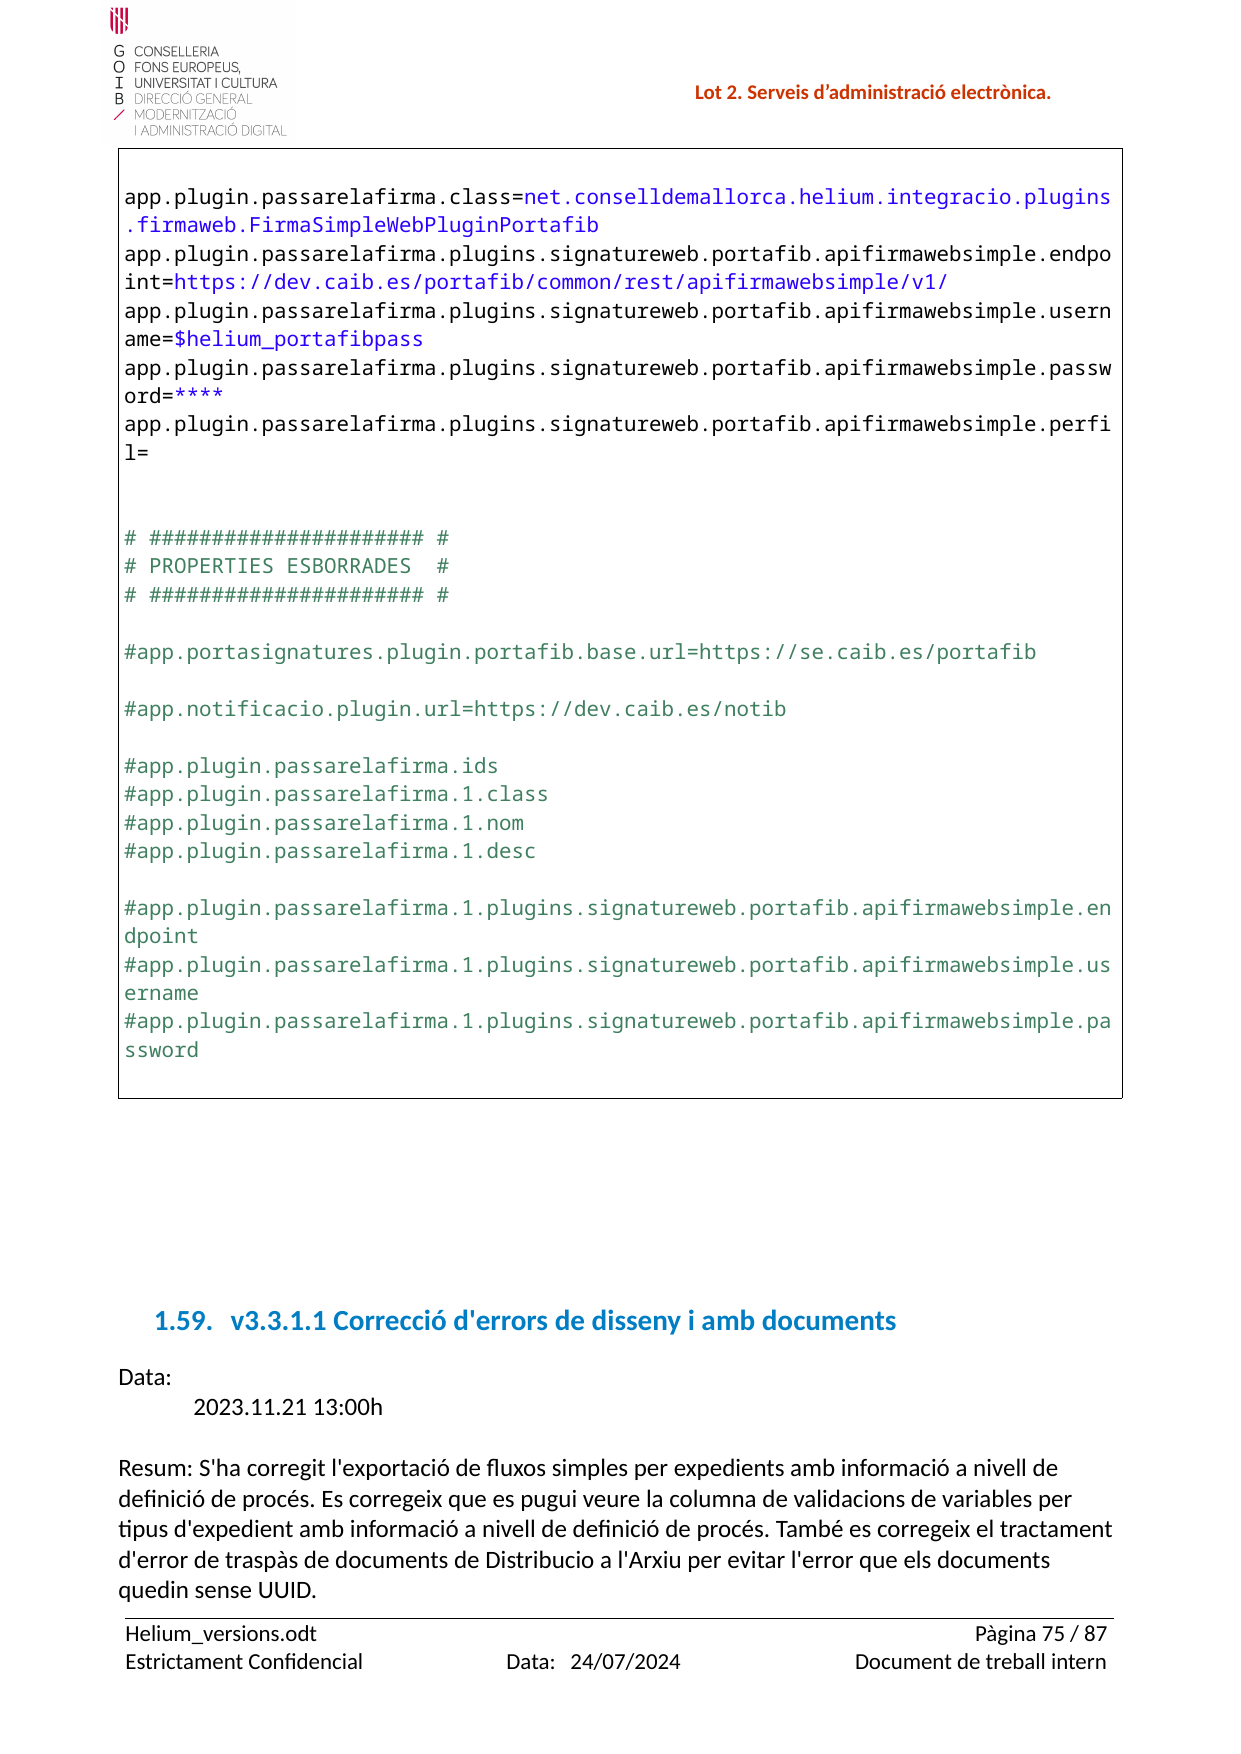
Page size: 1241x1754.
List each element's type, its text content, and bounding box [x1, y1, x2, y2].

text Data: [118, 1361, 1122, 1391]
picture [100, 0, 297, 144]
subtitle v3.3.1.1 Correcció d'errors de disseny i amb documents [153, 1302, 1122, 1337]
text Resum: S'ha corregit l'exportació de fluxos simples per expedients amb informació a nivell de definició de procés. Es corregeix que es pugui veure la columna de validacions de variables per tipus d'expedient amb informació a nivell de definició de procés. També es corregeix el tractament d'error de traspàs de documents de Distribucio a l'Arxiu per evitar l'error que els documents quedin sense UUID. [118, 1452, 1122, 1605]
text 2023.11.21 13:00h [118, 1391, 1122, 1422]
table_header app.plugin.passarelafirma.class=net.conselldemallorca.helium.integracio.plugins.firmaweb.FirmaSimpleWebPluginPortafib app.plugin.passarelafirma.plugins.signatureweb.portafib.apifirmawebsimple.endpoint=https://dev.caib.es/portafib/common/rest/apifirmawebsimple/v1/ app.plugin.passarelafirma.plugins.signatureweb.portafib.apifirmawebsimple.username=$helium_portafibpass app.plugin.passarelafirma.plugins.signatureweb.portafib.apifirmawebsimple.password=**** app.plugin.passarelafirma.plugins.signatureweb.portafib.apifirmawebsimple.perfil= # ###################### # # PROPERTIES ESBORRADES # # ###################### # #app.portasignatures.plugin.portafib.base.url=https://se.caib.es/portafib #app.notificacio.plugin.url=https://dev.caib.es/notib #app.plugin.passarelafirma.ids #app.plugin.passarelafirma.1.class #app.plugin.passarelafirma.1.nom #app.plugin.passarelafirma.1.desc #app.plugin.passarelafirma.1.plugins.signatureweb.portafib.apifirmawebsimple.endpoint #app.plugin.passarelafirma.1.plugins.signatureweb.portafib.apifirmawebsimple.username #app.plugin.passarelafirma.1.plugins.signatureweb.portafib.apifirmawebsimple.password [119, 149, 1122, 1098]
